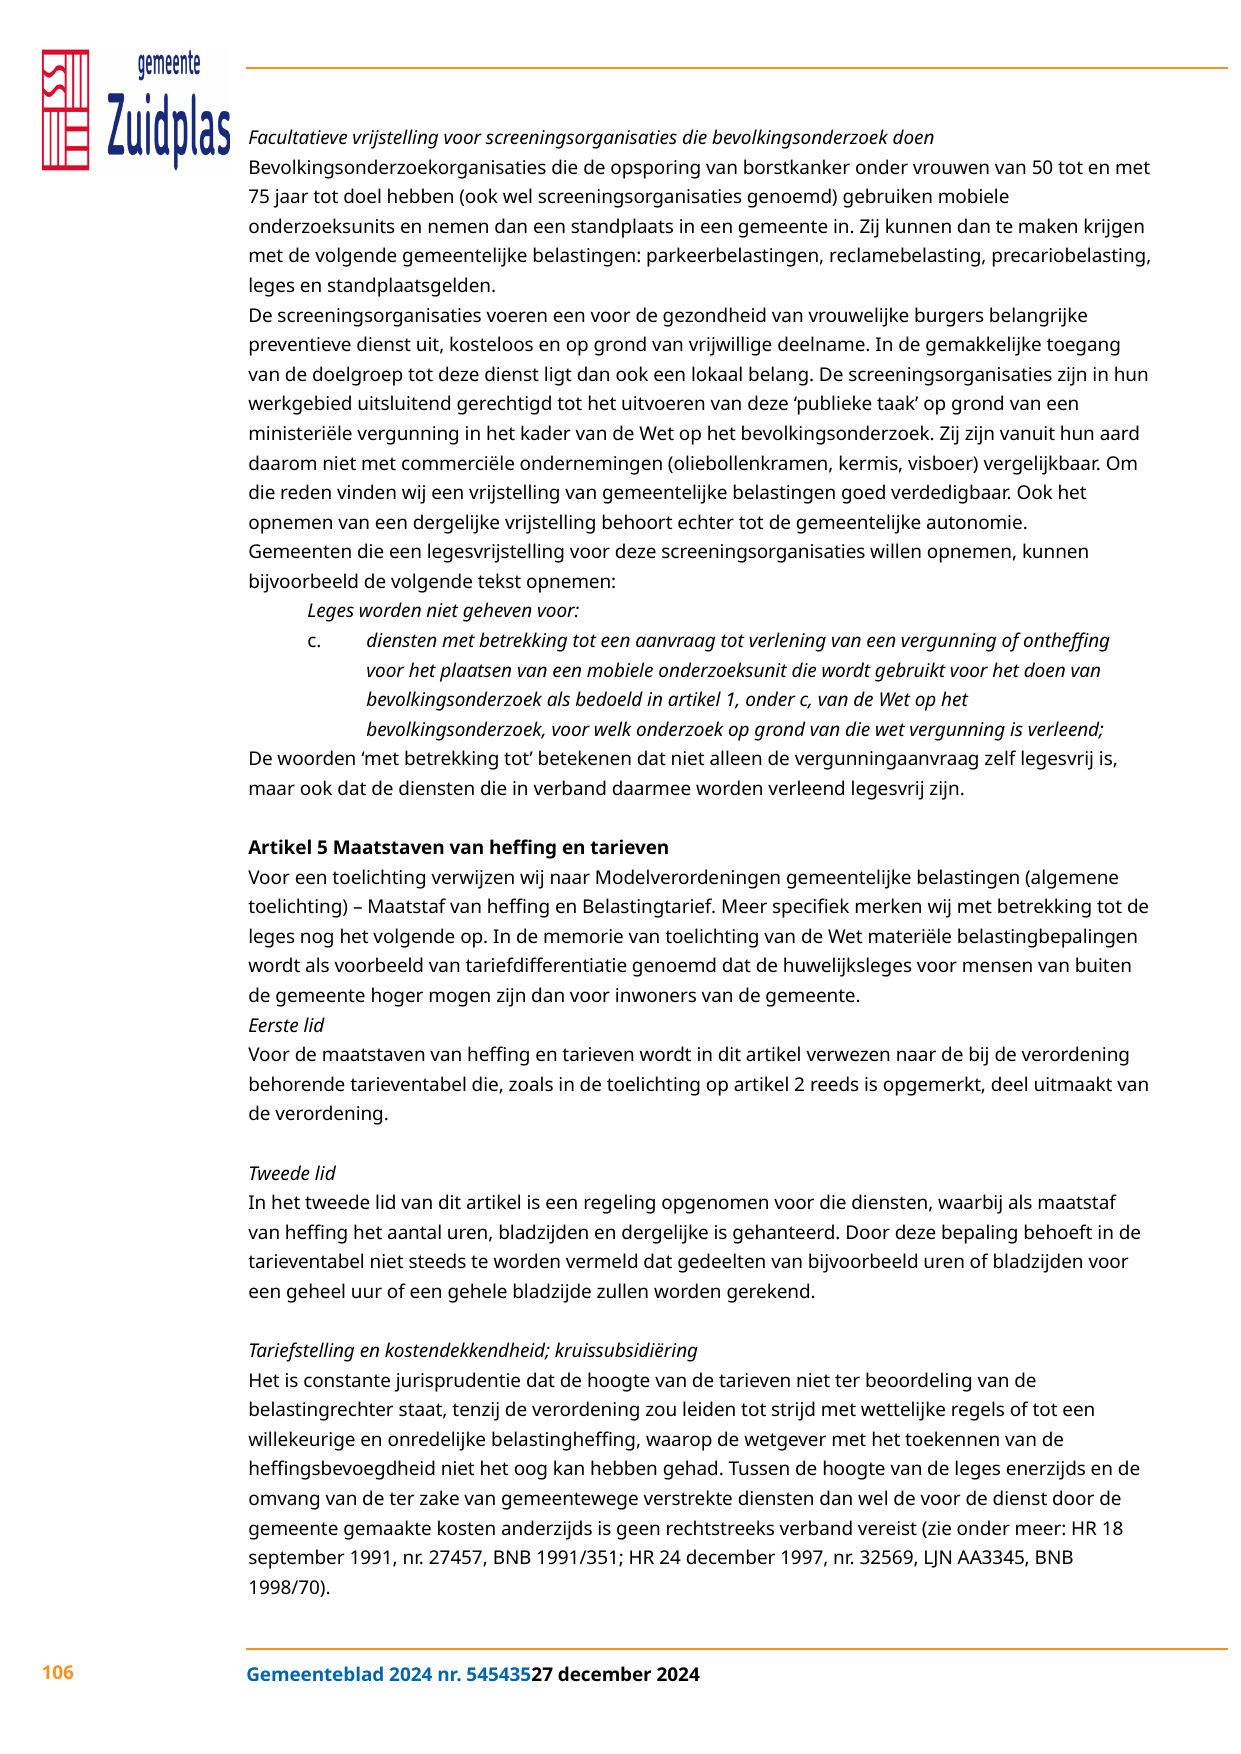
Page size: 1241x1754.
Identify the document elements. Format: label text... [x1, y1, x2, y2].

picture [41, 47, 231, 172]
list diensten met betrekking tot een aanvraag tot verlening van een vergunning of ontheffing voor het plaatsen van een mobiele onderzoeksunit die wordt gebruikt voor het doen van bevolkingsonderzoek als bedoeld in artikel 1, onder c, van de Wet op het bevolkingsonderzoek, voor welk onderzoek op grond van die wet vergunning is verleend; [307, 627, 1152, 742]
text Het is constante jurisprudentie dat de hoogte van de tarieven niet ter beoordeling van de belastingrechter staat, tenzij de verordening zou leiden tot strijd met wettelijke regels of tot een willekeurige en onredelijke belastingheffing, waarop de wetgever met het toekennen van de heffingsbevoegdheid niet het oog kan hebben gehad. Tussen de hoogte van de leges enerzijds en de omvang van de ter zake van gemeentewege verstrekte diensten dan wel de voor de dienst door de gemeente gemaakte kosten anderzijds is geen rechtstreeks verband vereist (zie onder meer: HR 18 september 1991, nr. 27457, BNB 1991/351; HR 24 december 1997, nr. 32569, LJN AA3345, BNB 1998/70). [248, 1367, 1152, 1600]
text Gemeenten die een legesvrijstelling voor deze screeningsorganisaties willen opnemen, kunnen bijvoorbeeld de volgende tekst opnemen: [248, 538, 1152, 594]
text Bevolkingsonderzoekorganisaties die de opsporing van borstkanker onder vrouwen van 50 tot en met 75 jaar tot doel hebben (ook wel screeningsorganisaties genoemd) gebruiken mobiele onderzoeksunits en nemen dan een standplaats in een gemeente in. Zij kunnen dan te maken krijgen met de volgende gemeentelijke belastingen: parkeerbelastingen, reclamebelasting, precariobelasting, leges en standplaatsgelden. [248, 154, 1152, 298]
list Leges worden niet geheven voor: [248, 598, 1152, 623]
text Artikel 5 Maatstaven van heffing en tarieven [248, 834, 1152, 860]
text In het tweede lid van dit artikel is een regeling opgenomen voor die diensten, waarbij als maatstaf van heffing het aantal uren, bladzijden en dergelijke is gehanteerd. Door deze bepaling behoeft in de tarieventabel niet steeds te worden vermeld dat gedeelten van bijvoorbeeld uren of bladzijden voor een geheel uur of een gehele bladzijde zullen worden gerekend. [248, 1189, 1152, 1304]
text Voor een toelichting verwijzen wij naar Modelverordeningen gemeentelijke belastingen (algemene toelichting) – Maatstaf van heffing en Belastingtarief. Meer specifiek merken wij met betrekking tot de leges nog het volgende op. In de memorie van toelichting van de Wet materiële belastingbepalingen wordt als voorbeeld van tariefdifferentiatie genoemd dat de huwelijksleges voor mensen van buiten de gemeente hoger mogen zijn dan voor inwoners van de gemeente. [248, 864, 1152, 1008]
text Tweede lid [248, 1160, 1152, 1186]
text De woorden ‘met betrekking tot’ betekenen dat niet alleen de vergunningaanvraag zelf legesvrij is, maar ook dat de diensten die in verband daarmee worden verleend legesvrij zijn. [248, 746, 1152, 801]
text Facultatieve vrijstelling voor screeningsorganisaties die bevolkingsonderzoek doen [248, 124, 1152, 150]
text De screeningsorganisaties voeren een voor de gezondheid van vrouwelijke burgers belangrijke preventieve dienst uit, kosteloos en op grond van vrijwillige deelname. In de gemakkelijke toegang van de doelgroep tot deze dienst ligt dan ook een lokaal belang. De screeningsorganisaties zijn in hun werkgebied uitsluitend gerechtigd tot het uitvoeren van deze ‘publieke taak’ op grond van een ministeriële vergunning in het kader van de Wet op het bevolkingsonderzoek. Zij zijn vanuit hun aard daarom niet met commerciële ondernemingen (oliebollenkramen, kermis, visboer) vergelijkbaar. Om die reden vinden wij een vrijstelling van gemeentelijke belastingen goed verdedigbaar. Ook het opnemen van een dergelijke vrijstelling behoort echter tot de gemeentelijke autonomie. [248, 302, 1152, 535]
text Eerste lid [248, 1012, 1152, 1038]
text Voor de maatstaven van heffing en tarieven wordt in dit artikel verwezen naar de bij de verordening behorende tarieventabel die, zoals in de toelichting op artikel 2 reeds is opgemerkt, deel uitmaakt van de verordening. [248, 1041, 1152, 1126]
text Tariefstelling en kostendekkendheid; kruissubsidiëring [248, 1337, 1152, 1363]
